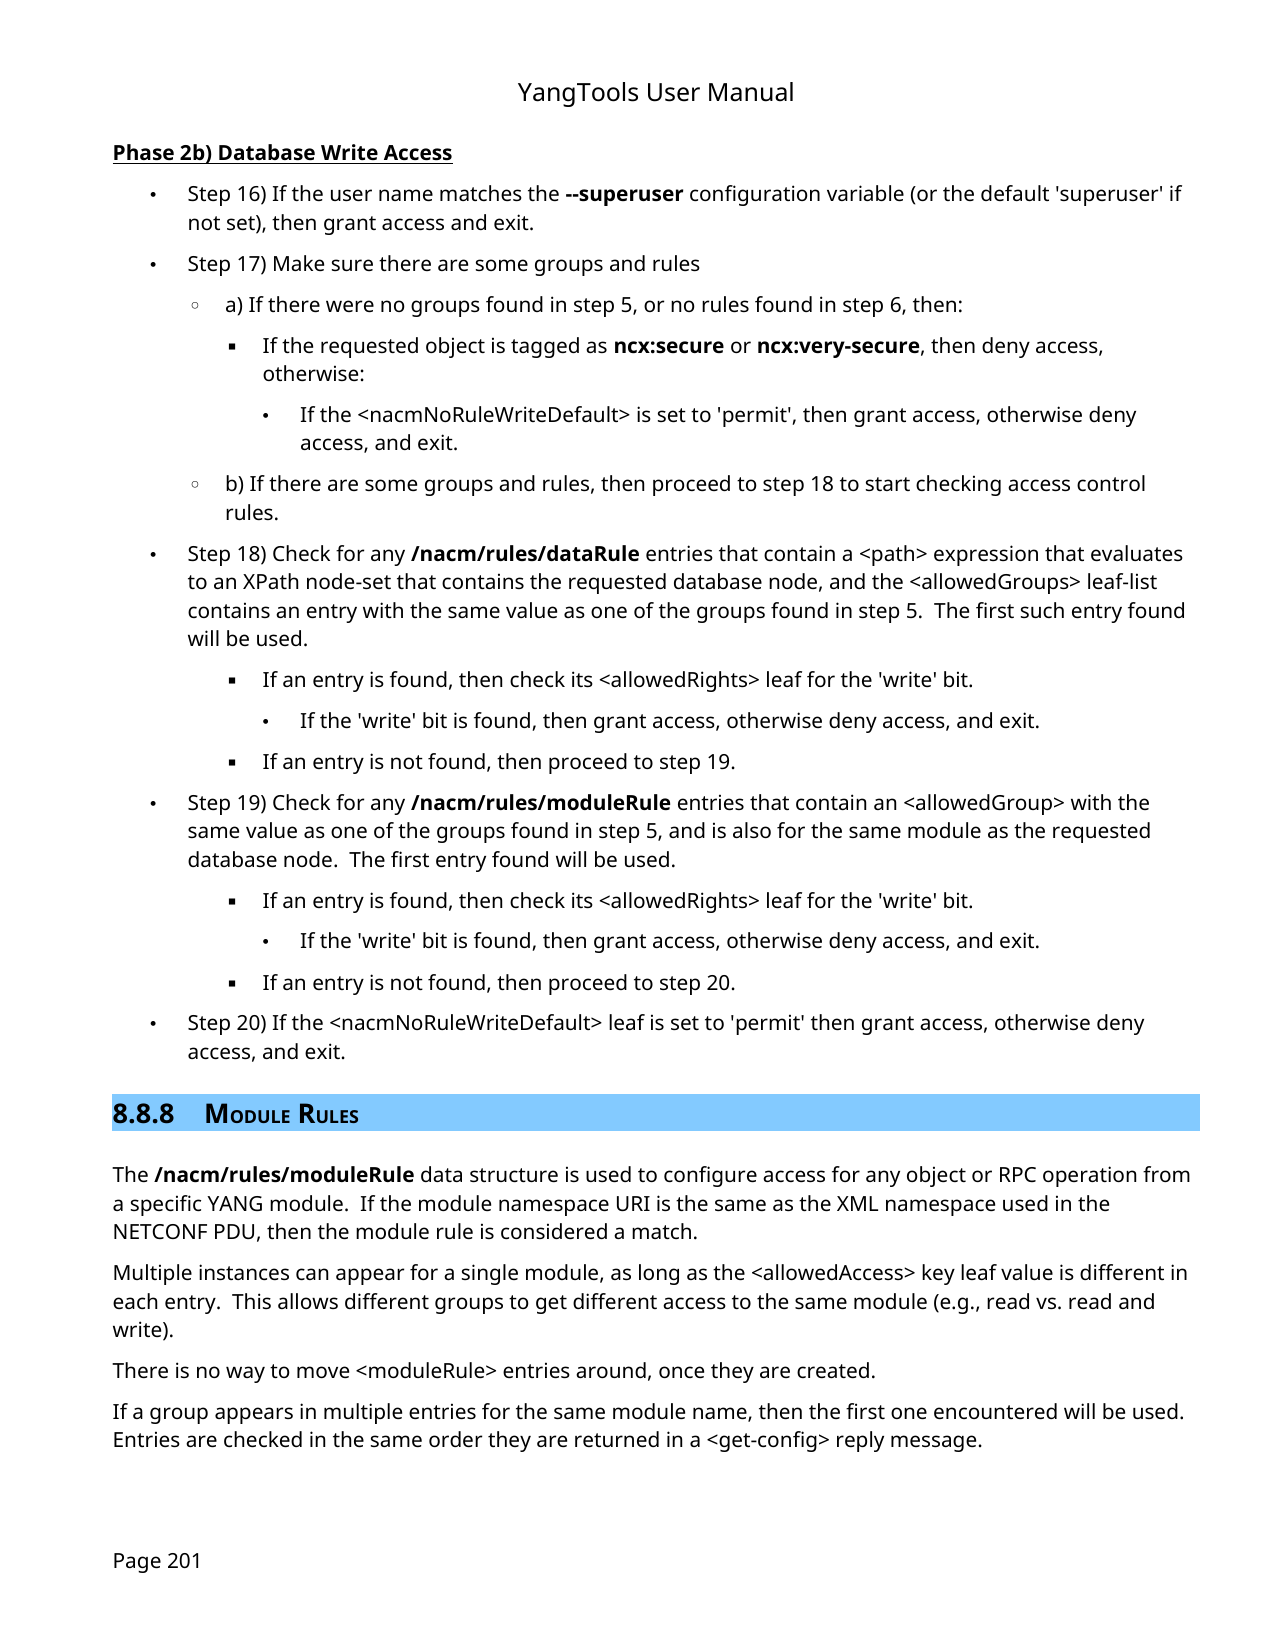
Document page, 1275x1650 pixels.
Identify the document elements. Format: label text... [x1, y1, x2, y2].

text Phase 2b) Database Write Access [112, 138, 1200, 167]
list Step 19) Check for any /nacm/rules/moduleRule entries that contain an <allowedGroup> with the same value as one of the groups found in step 5, and is also for the same module as the requested database node. The first entry found will be used. [150, 788, 1200, 873]
list If the <nacmNoRuleWriteDefault> is set to 'permit', then grant access, otherwise deny access, and exit. [262, 400, 1200, 457]
list If an entry is not found, then proceed to step 20. [225, 968, 1200, 996]
text The /nacm/rules/moduleRule data structure is used to configure access for any object or RPC operation from a specific YANG module. If the module namespace URI is the same as the XML namespace used in the NETCONF PDU, then the module rule is considered a match. [112, 1161, 1200, 1246]
list If the 'write' bit is found, then grant access, otherwise deny access, and exit. [262, 706, 1200, 734]
text There is no way to move <moduleRule> entries around, once they are created. [112, 1356, 1200, 1385]
text If a group appears in multiple entries for the same module name, then the first one encountered will be used. Entries are checked in the same order they are returned in a <get-config> reply message. [112, 1397, 1200, 1454]
list If the requested object is tagged as ncx:secure or ncx:very-secure, then deny access, otherwise: [225, 331, 1200, 388]
list a) If there were no groups found in step 5, or no rules found in step 6, then: [187, 290, 1200, 318]
list Step 18) Check for any /nacm/rules/dataRule entries that contain a <path> expression that evaluates to an XPath node-set that contains the requested database node, and the <allowedGroups> leaf-list contains an entry with the same value as one of the groups found in step 5. The first such entry found will be used. [150, 539, 1200, 653]
list Step 16) If the user name matches the --superuser configuration variable (or the default 'superuser' if not set), then grant access and exit. [150, 179, 1200, 236]
list If an entry is found, then check its <allowedRights> leaf for the 'write' bit. [225, 886, 1200, 914]
list Step 17) Make sure there are some groups and rules [150, 249, 1200, 277]
text Multiple instances can appear for a single module, as long as the <allowedAccess> key leaf value is different in each entry. This allows different groups to get different access to the same module (e.g., read vs. read and write). [112, 1258, 1200, 1344]
list Step 20) If the <nacmNoRuleWriteDefault> leaf is set to 'permit' then grant access, otherwise deny access, and exit. [150, 1008, 1200, 1065]
list If the 'write' bit is found, then grant access, otherwise deny access, and exit. [262, 927, 1200, 955]
list If an entry is found, then check its <allowedRights> leaf for the 'write' bit. [225, 665, 1200, 693]
list If an entry is not found, then proceed to step 19. [225, 747, 1200, 775]
list b) If there are some groups and rules, then proceed to step 18 to start checking access control rules. [187, 469, 1200, 526]
subtitle Module Rules [112, 1094, 1200, 1131]
